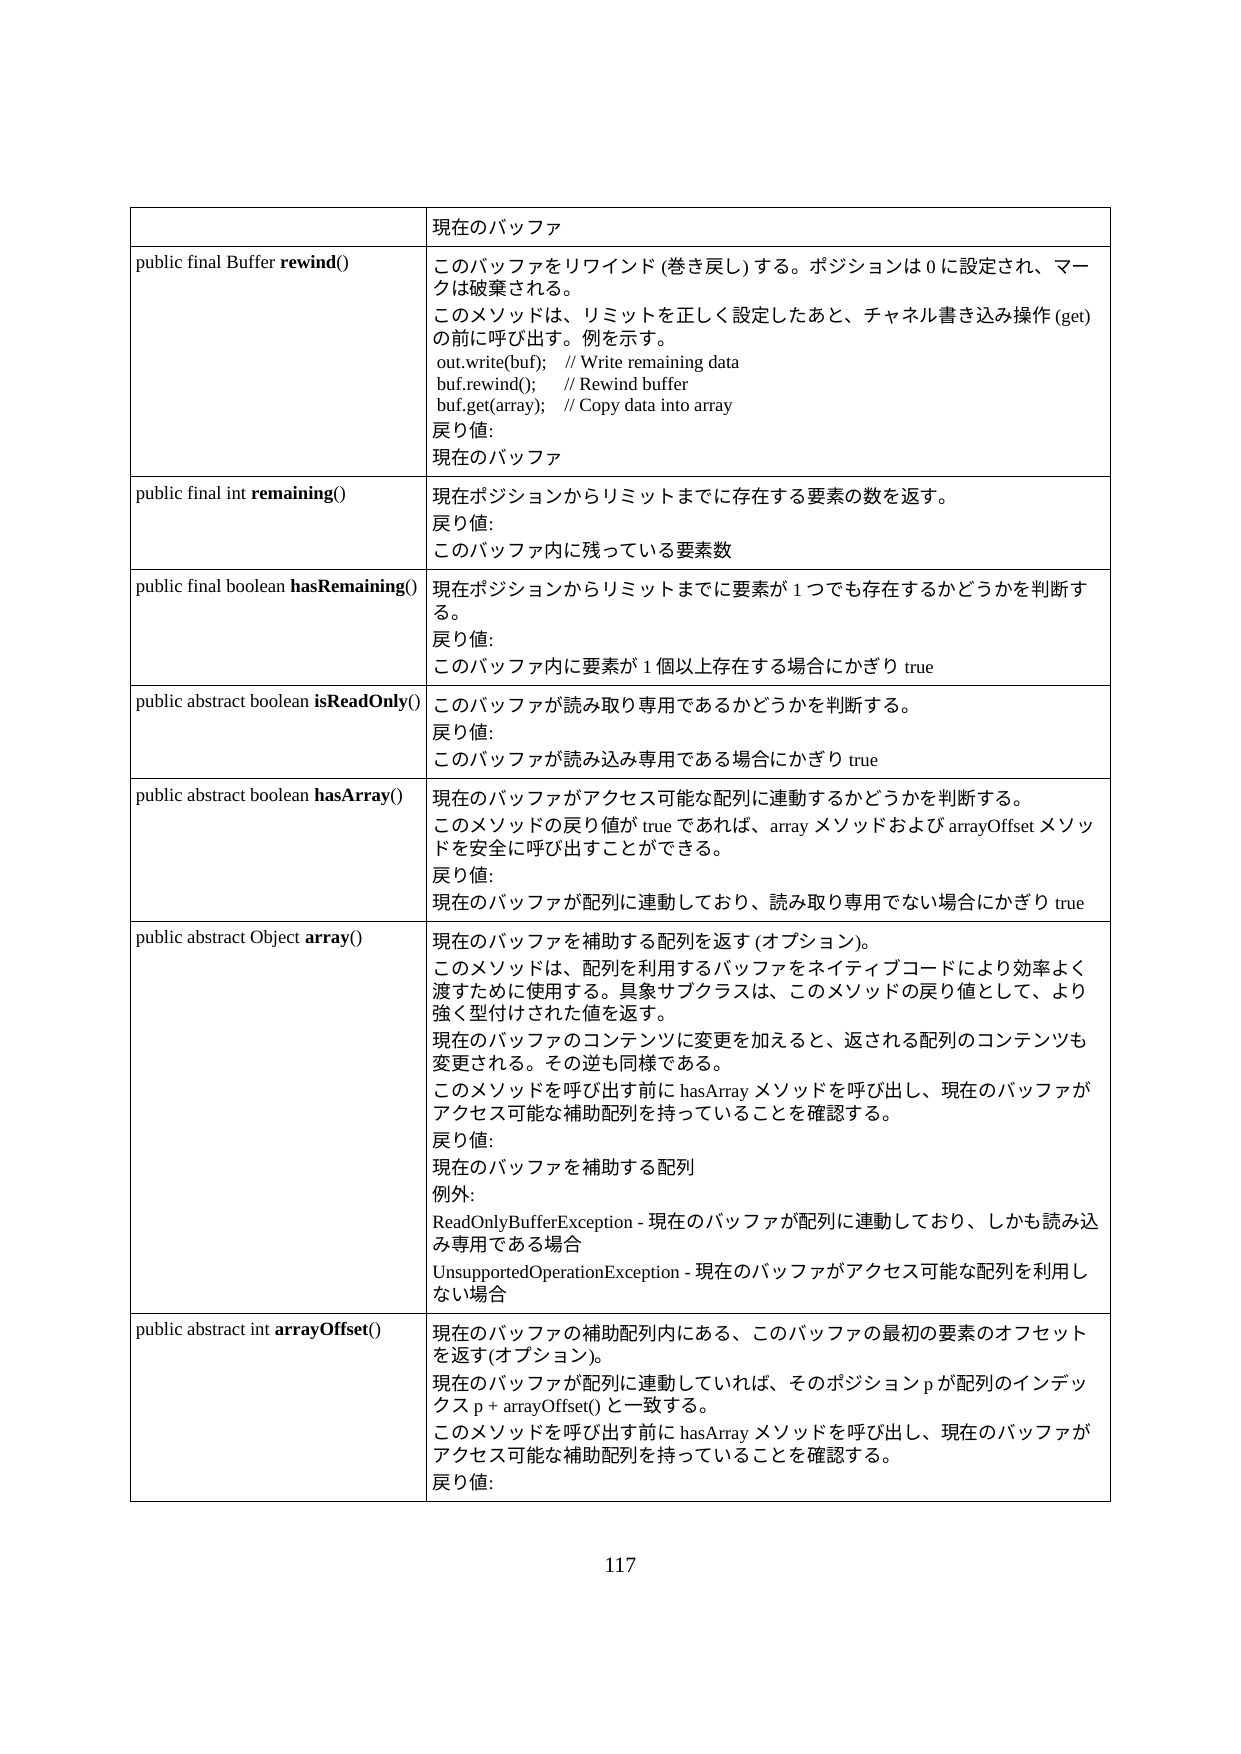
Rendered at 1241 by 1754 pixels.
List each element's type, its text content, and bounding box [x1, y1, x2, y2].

table_cell public abstract boolean hasArray() [131, 779, 426, 921]
table_cell public final Buffer rewind() [131, 247, 426, 476]
table_cell 現在のバッファがアクセス可能な配列に連動するかどうかを判断する。 このメソッドの戻り値が true であれば、array メソッドおよび arrayOffset メソッドを安全に呼び出すことができる。 戻り値: 現在のバッファが配列に連動しており、読み取り専用でない場合にかぎり true [427, 779, 1110, 921]
table_cell 現在のバッファ [427, 208, 1110, 246]
table_cell 現在のバッファの補助配列内にある、このバッファの最初の要素のオフセットを返す(オプション)。 現在のバッファが配列に連動していれば、そのポジション p が配列のインデックス p + arrayOffset() と一致する。 このメソッドを呼び出す前に hasArray メソッドを呼び出し、現在のバッファがアクセス可能な補助配列を持っていることを確認する。 戻り値: [427, 1314, 1110, 1501]
table_cell public abstract int arrayOffset() [131, 1314, 426, 1501]
table_cell このバッファが読み取り専用であるかどうかを判断する。 戻り値: このバッファが読み込み専用である場合にかぎり true [427, 686, 1110, 778]
table_cell 現在のバッファを補助する配列を返す (オプション)。 このメソッドは、配列を利用するバッファをネイティブコードにより効率よく渡すために使用する。具象サブクラスは、このメソッドの戻り値として、より強く型付けされた値を返す。 現在のバッファのコンテンツに変更を加えると、返される配列のコンテンツも変更される。その逆も同様である。 このメソッドを呼び出す前に hasArray メソッドを呼び出し、現在のバッファがアクセス可能な補助配列を持っていることを確認する。 戻り値: 現在のバッファを補助する配列 例外: ReadOnlyBufferException - 現在のバッファが配列に連動しており、しかも読み込み専用である場合 UnsupportedOperationException - 現在のバッファがアクセス可能な配列を利用しない場合 [427, 922, 1110, 1312]
table_cell public final boolean hasRemaining() [131, 570, 426, 684]
table_cell 現在ポジションからリミットまでに要素が 1 つでも存在するかどうかを判断する。 戻り値: このバッファ内に要素が 1 個以上存在する場合にかぎり true [427, 570, 1110, 684]
table_cell public abstract boolean isReadOnly() [131, 686, 426, 778]
table_cell public final int remaining() [131, 477, 426, 569]
table_cell 現在ポジションからリミットまでに存在する要素の数を返す。 戻り値: このバッファ内に残っている要素数 [427, 477, 1110, 569]
table_cell このバッファをリワインド (巻き戻し) する。ポジションは 0 に設定され、マークは破棄される。 このメソッドは、リミットを正しく設定したあと、チャネル書き込み操作 (get) の前に呼び出す。例を示す。 out.write(buf); // Write remaining data buf.rewind(); // Rewind buffer buf.get(array); // Copy data into array 戻り値: 現在のバッファ [427, 247, 1110, 476]
table_cell public abstract Object array() [131, 922, 426, 1312]
table_cell [131, 208, 426, 246]
